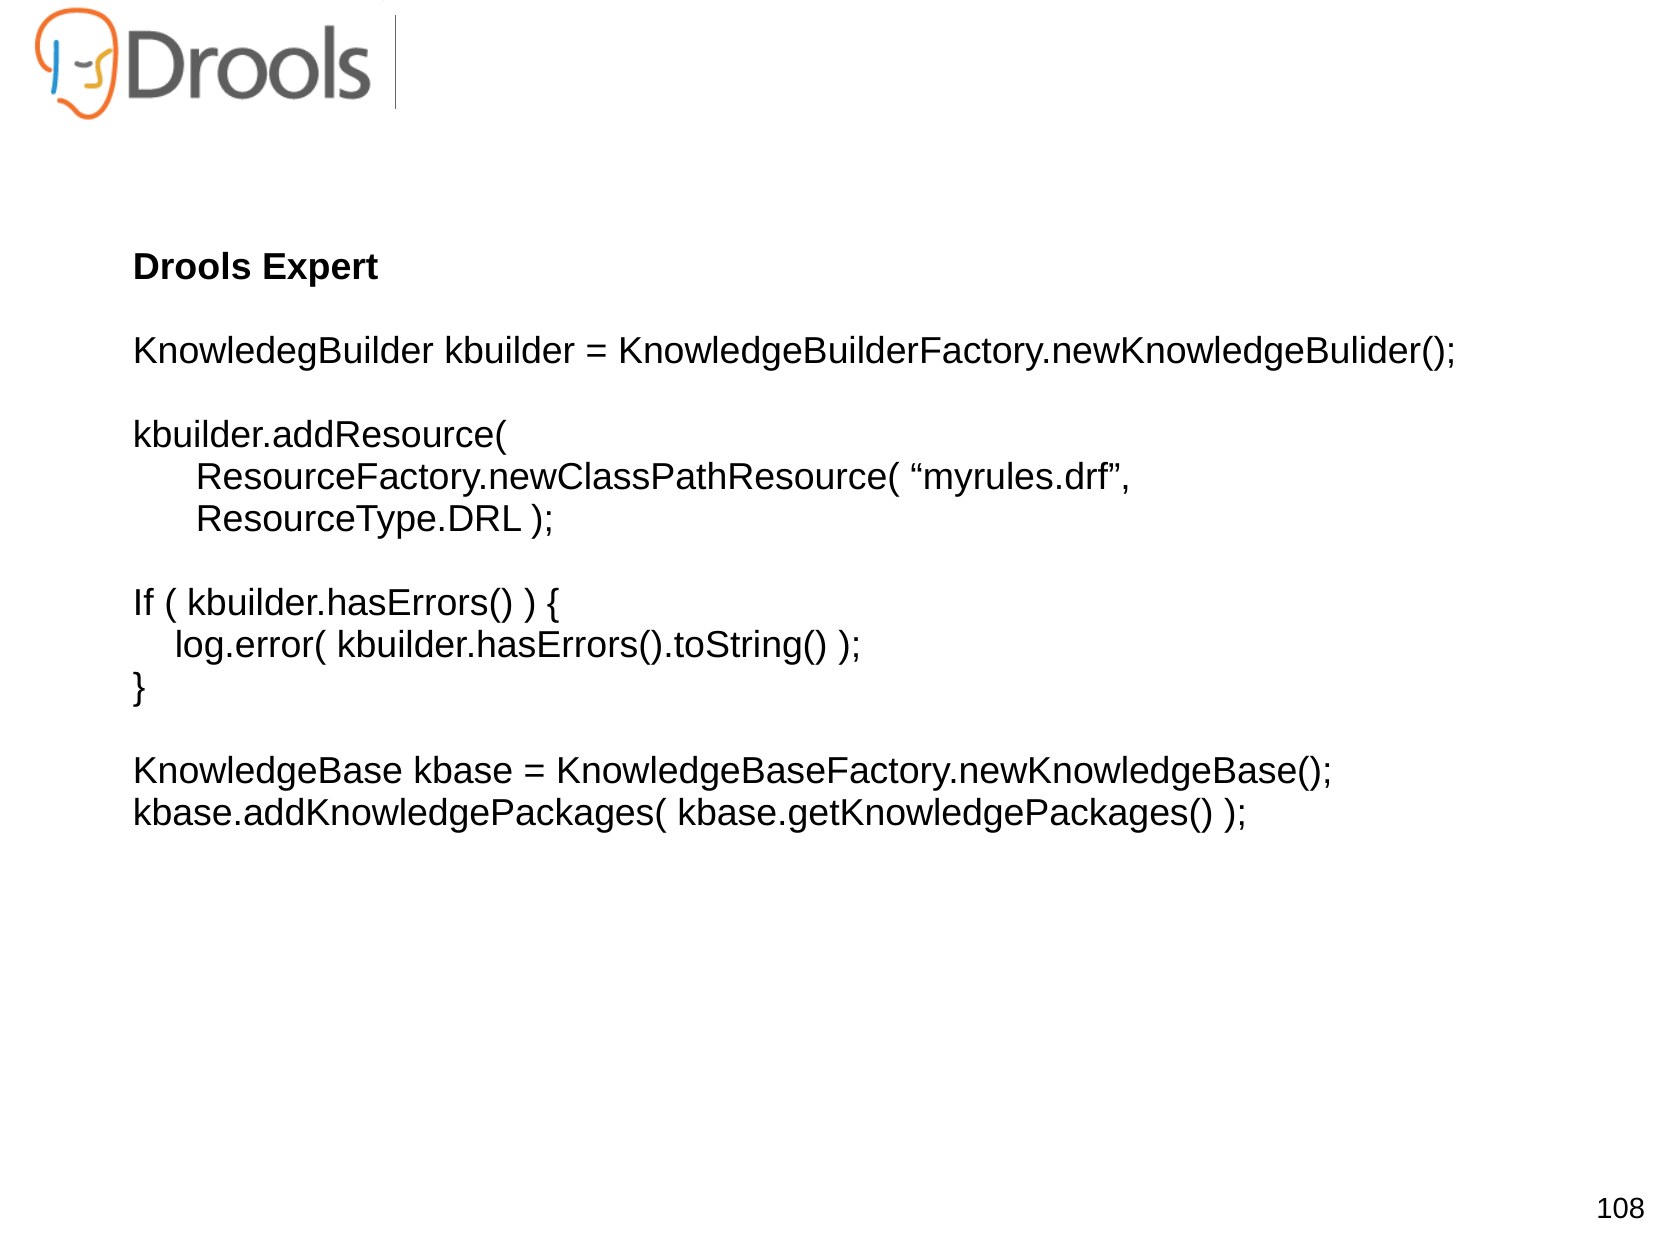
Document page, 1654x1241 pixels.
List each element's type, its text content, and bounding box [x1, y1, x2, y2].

picture [29, 0, 384, 126]
text_box Drools Expert KnowledegBuilder kbuilder = KnowledgeBuilderFactory.newKnowledgeBulider(); kbuilder.addResource( ResourceFactory.newClassPathResource( “myrules.drf”, ResourceType.DRL ); If ( kbuilder.hasErrors() ) { log.error( kbuilder.hasErrors().toString() ); } KnowledgeBase kbase = KnowledgeBaseFactory.newKnowledgeBase(); kbase.addKnowledgePackages( kbase.getKnowledgePackages() ); [118, 237, 1477, 886]
